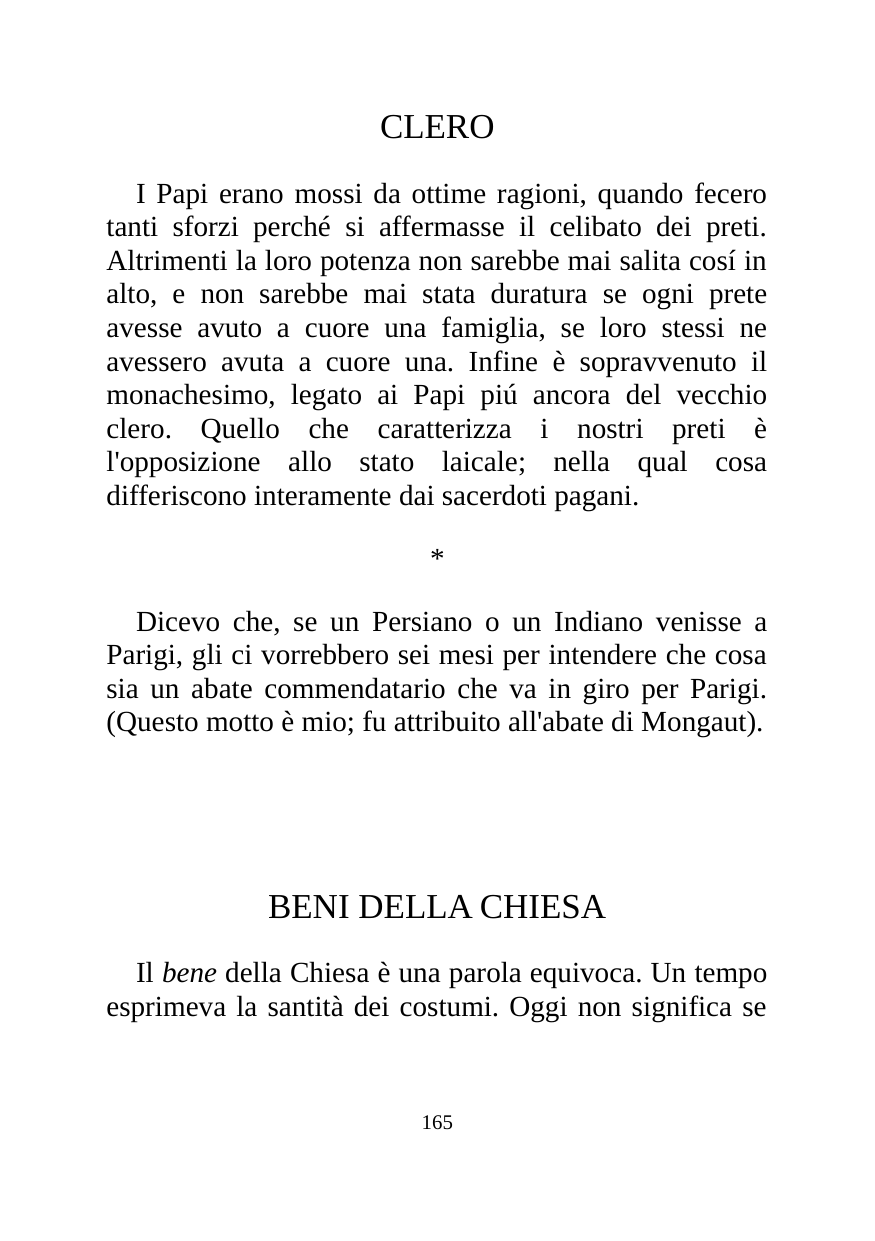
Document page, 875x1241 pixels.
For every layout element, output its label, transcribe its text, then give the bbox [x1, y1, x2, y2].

subtitle BENI DELLA CHIESA [106, 886, 768, 926]
text Il bene della Chiesa è una parola equivoca. Un tempo esprimeva la santità dei costumi. Oggi non significa se [106, 955, 768, 1022]
text Dicevo che, se un Persiano o un Indiano venisse a Parigi, gli ci vorrebbero sei mesi per intendere che cosa sia un abate commendatario che va in giro per Parigi. (Questo motto è mio; fu attribuito all'abate di Mongaut). [106, 604, 768, 738]
text * [106, 541, 768, 574]
subtitle CLERO [106, 106, 768, 146]
text I Papi erano mossi da ottime ragioni, quando fecero tanti sforzi perché si affermasse il celibato dei preti. Altrimenti la loro potenza non sarebbe mai salita cosí in alto, e non sarebbe mai stata duratura se ogni prete avesse avuto a cuore una famiglia, se loro stessi ne avessero avuta a cuore una. Infine è sopravvenuto il monachesimo, legato ai Papi piú ancora del vecchio clero. Quello che caratterizza i nostri preti è l'opposizione allo stato laicale; nella qual cosa differiscono interamente dai sacerdoti pagani. [106, 176, 768, 511]
